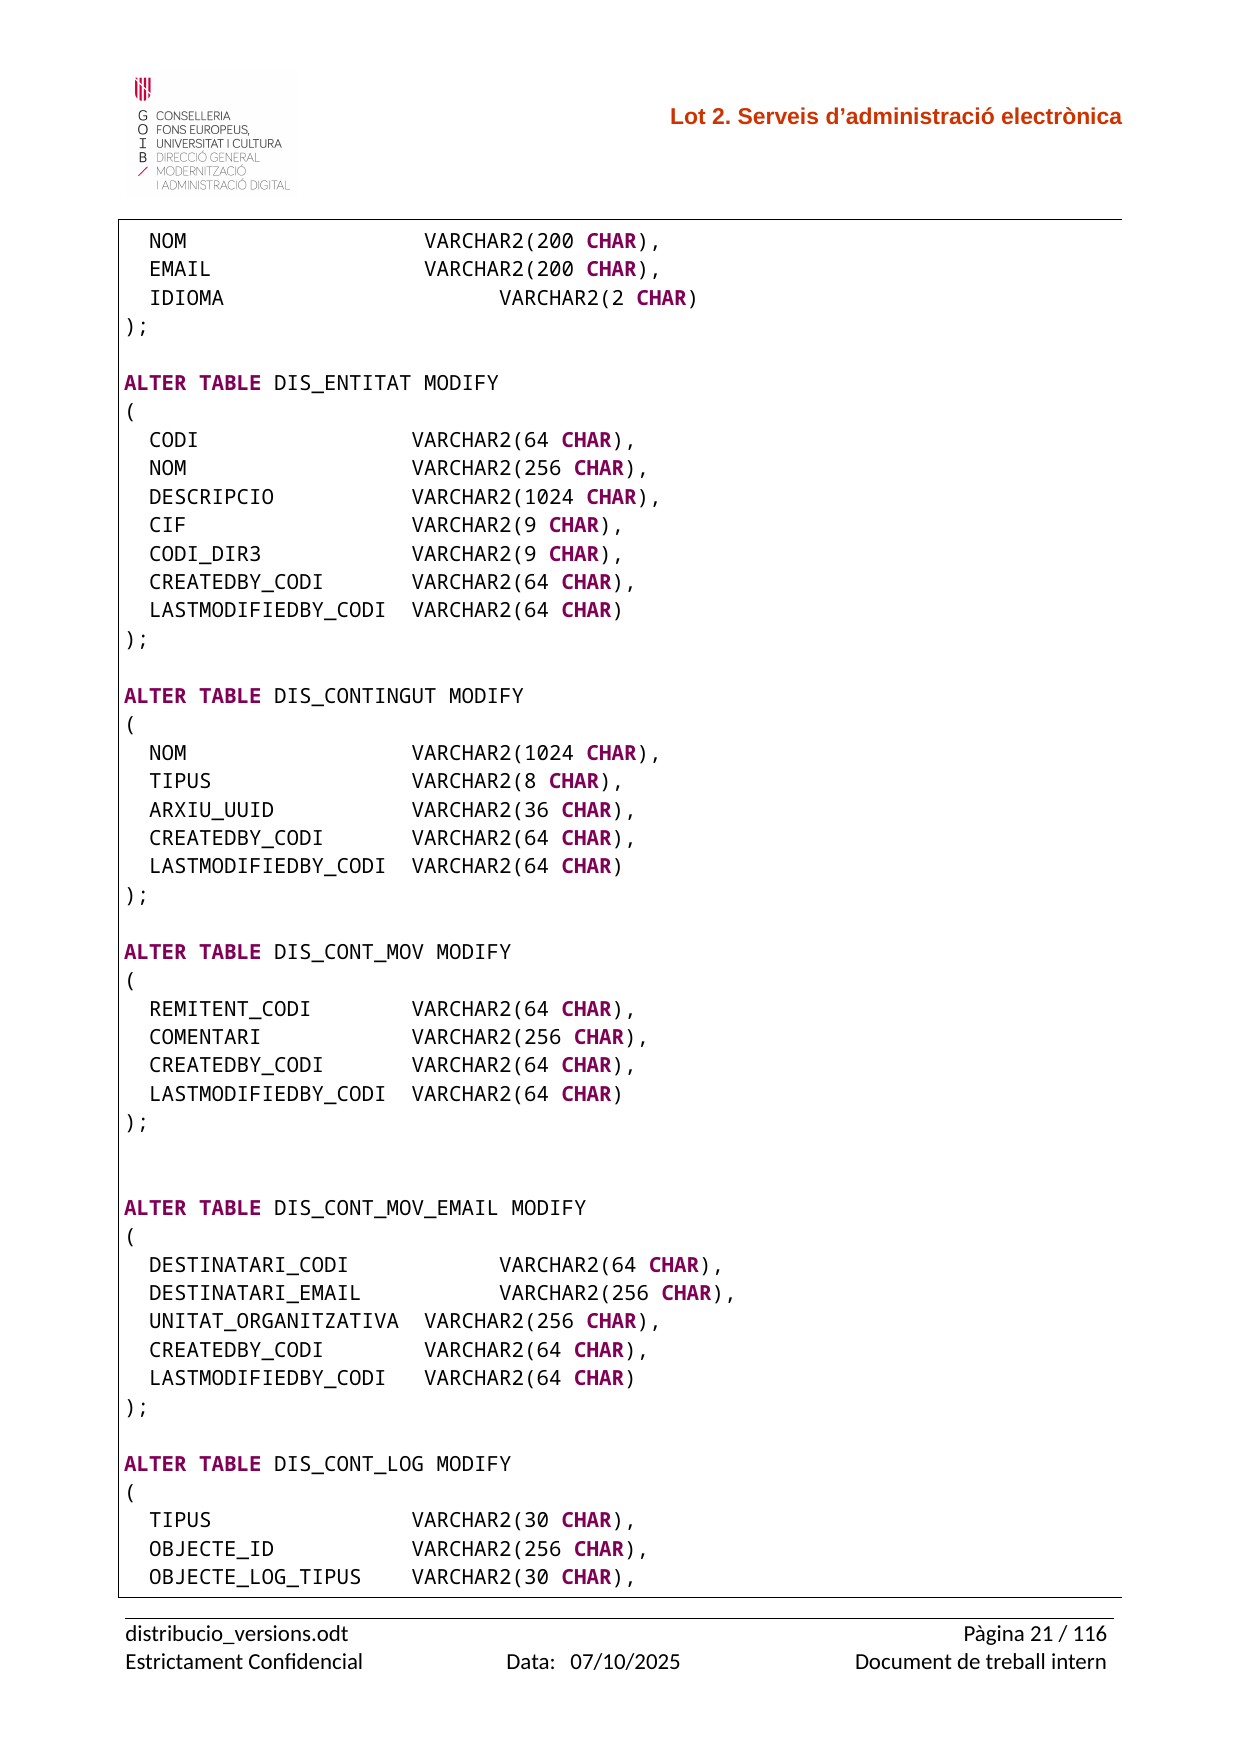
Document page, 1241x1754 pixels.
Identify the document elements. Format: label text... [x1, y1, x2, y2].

picture [126, 70, 299, 197]
table_header NOM VARCHAR2(200 CHAR), EMAIL VARCHAR2(200 CHAR), IDIOMA VARCHAR2(2 CHAR) ); ALTER TABLE DIS_ENTITAT MODIFY ( CODI VARCHAR2(64 CHAR), NOM VARCHAR2(256 CHAR), DESCRIPCIO VARCHAR2(1024 CHAR), CIF VARCHAR2(9 CHAR), CODI_DIR3 VARCHAR2(9 CHAR), CREATEDBY_CODI VARCHAR2(64 CHAR), LASTMODIFIEDBY_CODI VARCHAR2(64 CHAR) ); ALTER TABLE DIS_CONTINGUT MODIFY ( NOM VARCHAR2(1024 CHAR), TIPUS VARCHAR2(8 CHAR), ARXIU_UUID VARCHAR2(36 CHAR), CREATEDBY_CODI VARCHAR2(64 CHAR), LASTMODIFIEDBY_CODI VARCHAR2(64 CHAR) ); ALTER TABLE DIS_CONT_MOV MODIFY ( REMITENT_CODI VARCHAR2(64 CHAR), COMENTARI VARCHAR2(256 CHAR), CREATEDBY_CODI VARCHAR2(64 CHAR), LASTMODIFIEDBY_CODI VARCHAR2(64 CHAR) ); ALTER TABLE DIS_CONT_MOV_EMAIL MODIFY ( DESTINATARI_CODI VARCHAR2(64 CHAR), DESTINATARI_EMAIL VARCHAR2(256 CHAR), UNITAT_ORGANITZATIVA VARCHAR2(256 CHAR), CREATEDBY_CODI VARCHAR2(64 CHAR), LASTMODIFIEDBY_CODI VARCHAR2(64 CHAR) ); ALTER TABLE DIS_CONT_LOG MODIFY ( TIPUS VARCHAR2(30 CHAR), OBJECTE_ID VARCHAR2(256 CHAR), OBJECTE_LOG_TIPUS VARCHAR2(30 CHAR), [119, 220, 1122, 1597]
